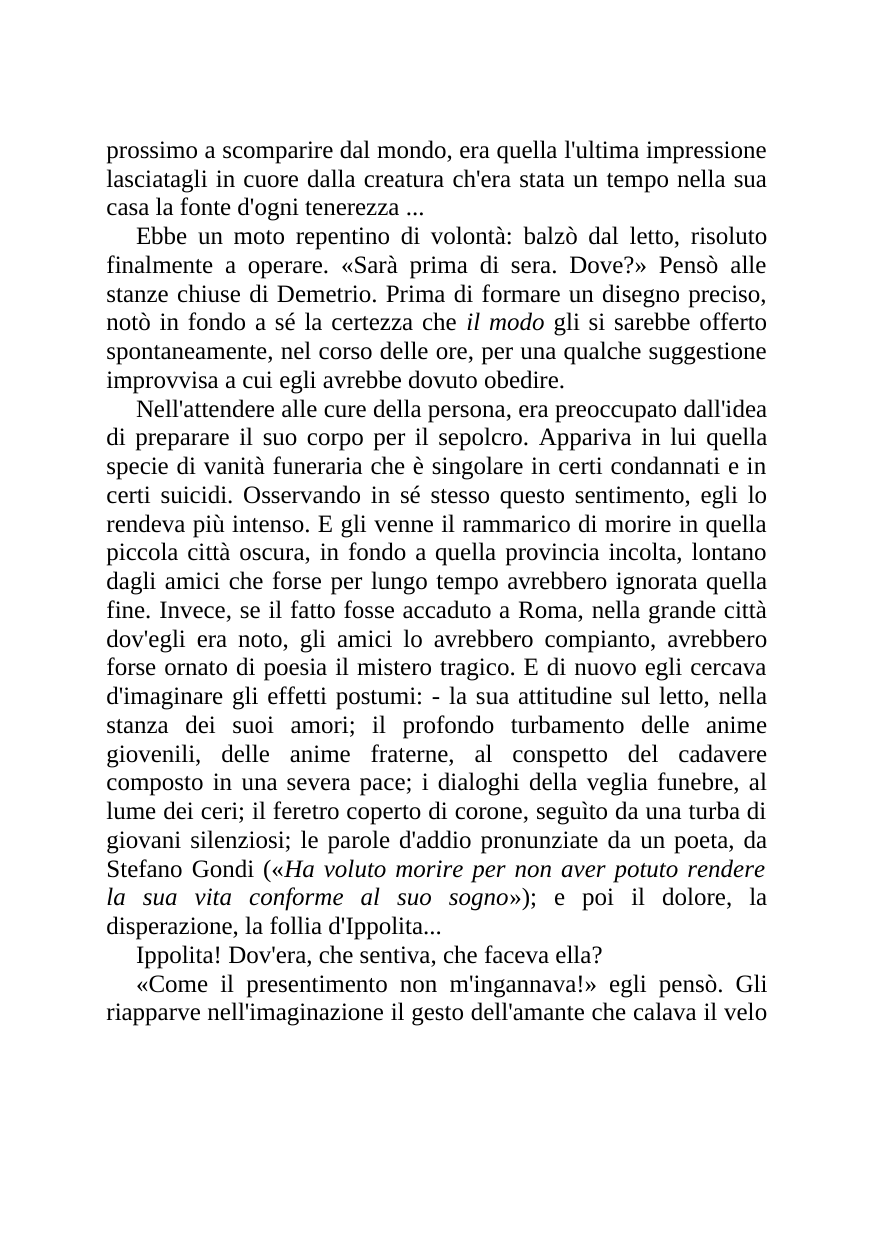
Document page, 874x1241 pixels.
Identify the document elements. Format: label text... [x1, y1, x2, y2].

text Ippolita! Dov'era, che sentiva, che faceva ella? [106, 940, 768, 969]
text «Come il presentimento non m'ingannava!» egli pensò. Gli riapparve nell'imaginazione il gesto dell'amante che calava il velo [106, 969, 768, 1026]
text prossimo a scomparire dal mondo, era quella l'ultima impressione lasciatagli in cuore dalla creatura ch'era stata un tempo nella sua casa la fonte d'ogni tenerezza ... [106, 135, 768, 221]
text Nell'attendere alle cure della persona, era preoccupato dall'idea di preparare il suo corpo per il sepolcro. Appariva in lui quella specie di vanità funeraria che è singolare in certi condannati e in certi suicidi. Osservando in sé stesso questo sentimento, egli lo rendeva più intenso. E gli venne il rammarico di morire in quella piccola città oscura, in fondo a quella provincia incolta, lontano dagli amici che forse per lungo tempo avrebbero ignorata quella fine. Invece, se il fatto fosse accaduto a Roma, nella grande città dov'egli era noto, gli amici lo avrebbero compianto, avrebbero forse ornato di poesia il mistero tragico. E di nuovo egli cercava d'imaginare gli effetti postumi: - la sua attitudine sul letto, nella stanza dei suoi amori; il profondo turbamento delle anime giovenili, delle anime fraterne, al conspetto del cadavere composto in una severa pace; i dialoghi della veglia funebre, al lume dei ceri; il feretro coperto di corone, seguìto da una turba di giovani silenziosi; le parole d'addio pronunziate da un poeta, da Stefano Gondi («Ha voluto morire per non aver potuto rendere la sua vita conforme al suo sogno»); e poi il dolore, la disperazione, la follia d'Ippolita... [106, 394, 768, 940]
text Ebbe un moto repentino di volontà: balzò dal letto, risoluto finalmente a operare. «Sarà prima di sera. Dove?» Pensò alle stanze chiuse di Demetrio. Prima di formare un disegno preciso, notò in fondo a sé la certezza che il modo gli si sarebbe offerto spontaneamente, nel corso delle ore, per una qualche suggestione improvvisa a cui egli avrebbe dovuto obedire. [106, 221, 768, 394]
